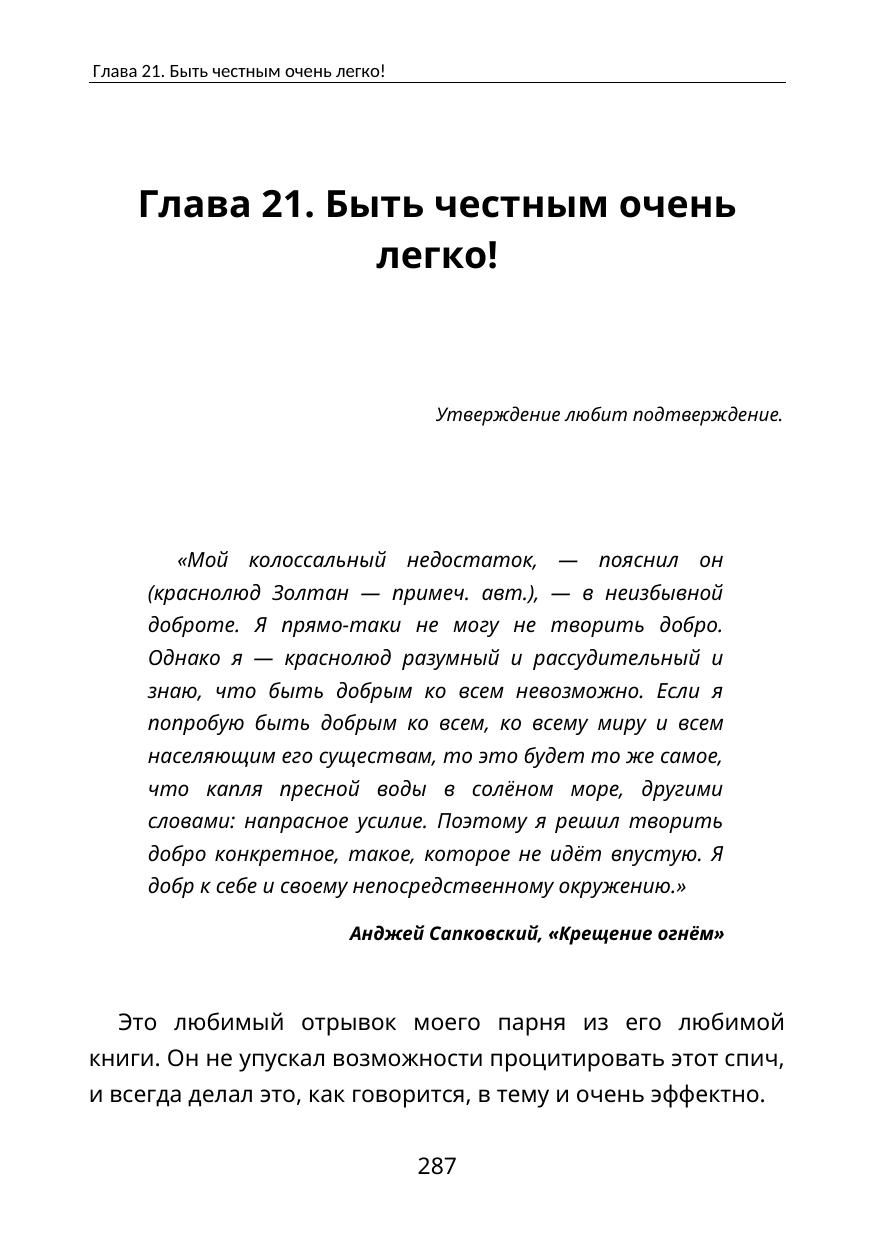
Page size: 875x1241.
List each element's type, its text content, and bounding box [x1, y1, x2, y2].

subtitle Глава 21. Быть честным очень легко! [88, 177, 786, 279]
text Анджей Сапковский, «Крещение огнём» [148, 916, 726, 946]
text Это любимый отрывок моего парня из его любимой книги. Он не упускал возможности процитировать этот спич, и всегда делал это, как говорится, в тему и очень эффектно. [88, 1006, 786, 1109]
text Утверждение любит подтверждение. [325, 397, 786, 427]
text «Мой колоссальный недостаток, — пояснил он (краснолюд Золтан — примеч. авт.), — в неизбывной доброте. Я прямо-таки не могу не творить добро. Однако я — краснолюд разумный и рассудительный и знаю, что быть добрым ко всем невозможно. Если я попробую быть добрым ко всем, ко всему миру и всем населяющим его существам, то это будет то же самое, что капля пресной воды в солёном море, другими словами: напрасное усилие. Поэтому я решил творить добро конкретное, такое, которое не идёт впустую. Я добр к себе и своему непосредственному окружению.» [148, 545, 726, 900]
